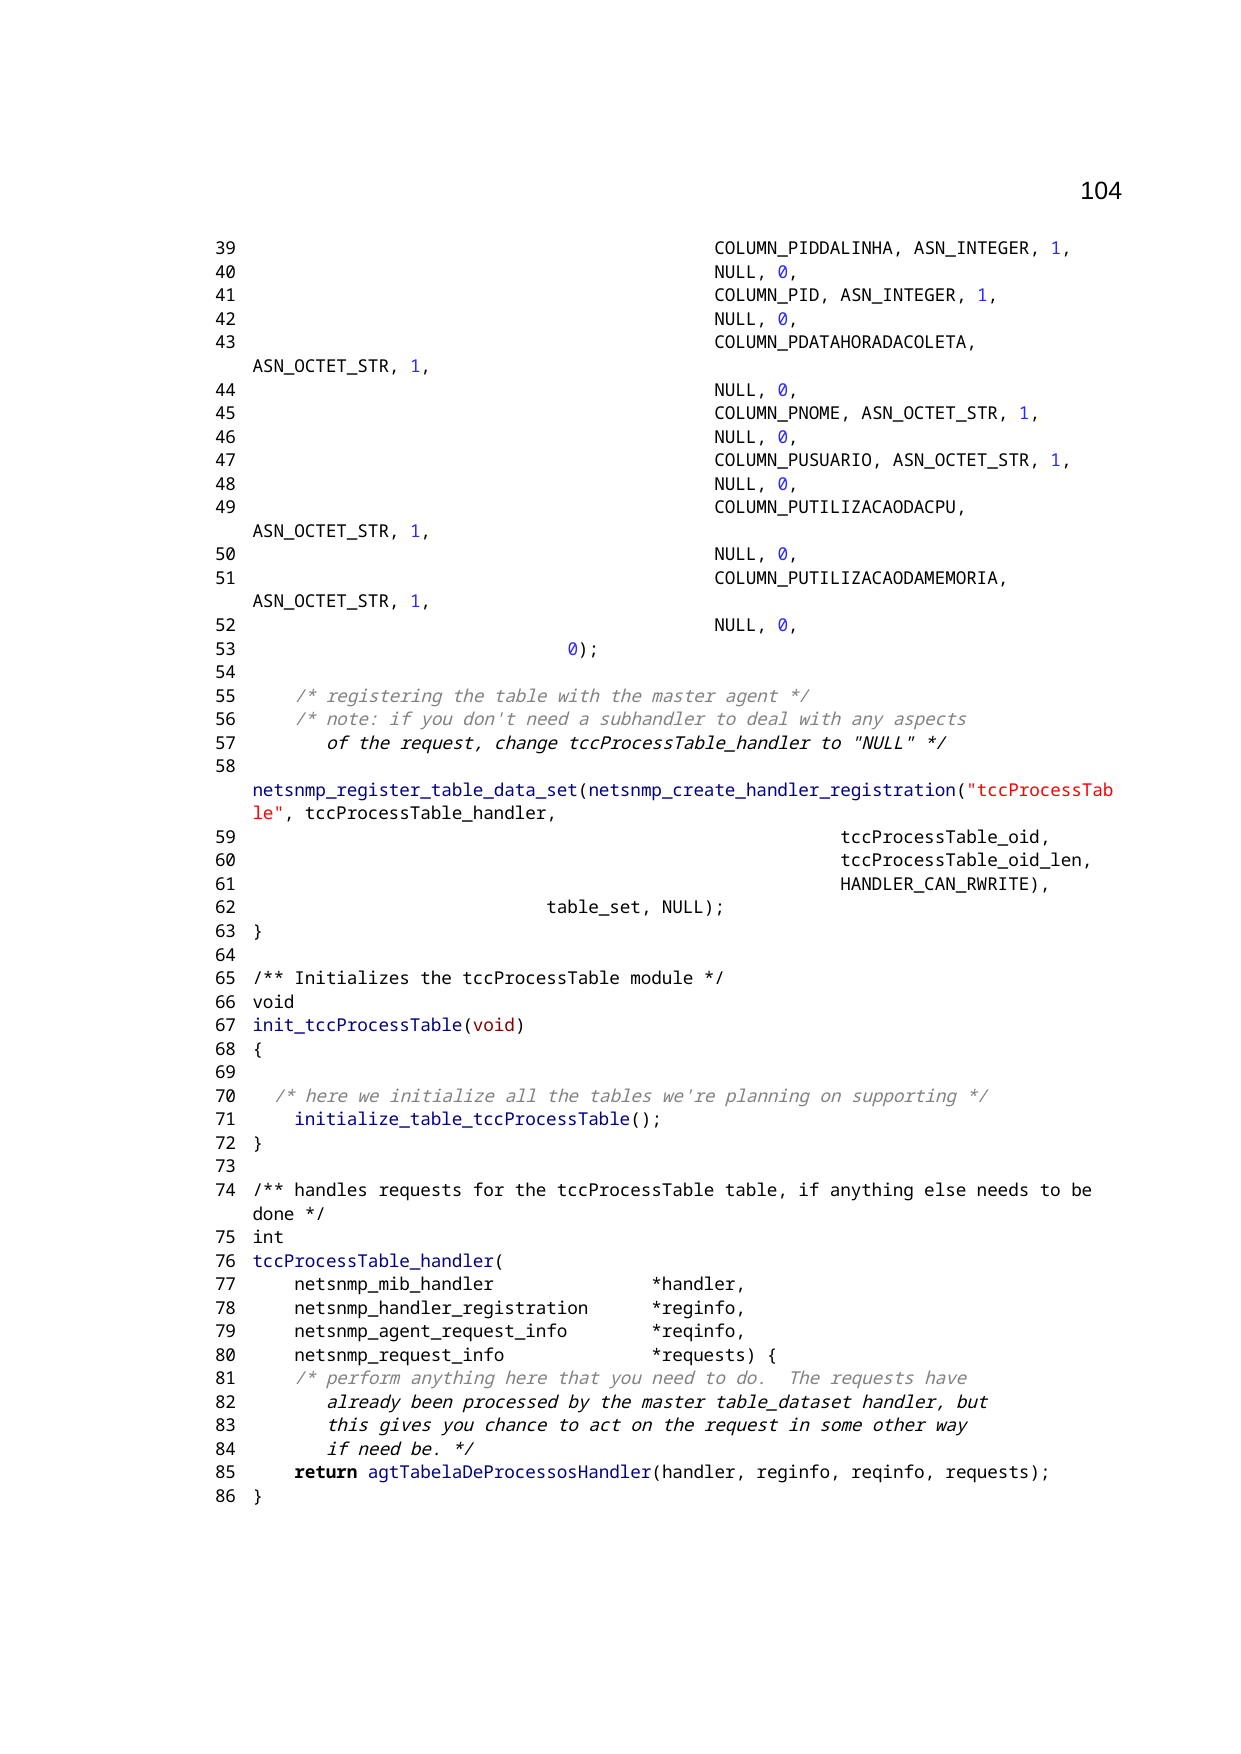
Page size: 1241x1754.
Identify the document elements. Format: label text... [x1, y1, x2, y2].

list { [215, 1037, 1122, 1060]
list COLUMN_PUSUARIO, ASN_OCTET_STR, 1, [215, 448, 1122, 472]
list tccProcessTable_oid, [215, 825, 1122, 848]
list /* note: if you don't need a subhandler to deal with any aspects [215, 707, 1122, 731]
list tccProcessTable_handler( [215, 1248, 1122, 1272]
list NULL, 0, [215, 424, 1122, 448]
list 0); [215, 636, 1122, 660]
list netsnmp_register_table_data_set(netsnmp_create_handler_registration("tccProcessTable", tccProcessTable_handler, [215, 754, 1122, 825]
list tccProcessTable_oid_len, [215, 848, 1122, 872]
list /* perform anything here that you need to do. The requests have [215, 1366, 1122, 1390]
list if need be. */ [215, 1437, 1122, 1460]
list netsnmp_agent_request_info *reqinfo, [215, 1319, 1122, 1343]
list COLUMN_PNOME, ASN_OCTET_STR, 1, [215, 401, 1122, 424]
list COLUMN_PID, ASN_INTEGER, 1, [215, 283, 1122, 307]
list initialize_table_tccProcessTable(); [215, 1107, 1122, 1131]
list netsnmp_handler_registration *reginfo, [215, 1296, 1122, 1319]
list int [215, 1225, 1122, 1248]
list this gives you chance to act on the request in some other way [215, 1413, 1122, 1437]
list COLUMN_PUTILIZACAODACPU, ASN_OCTET_STR, 1, [215, 495, 1122, 542]
list COLUMN_PDATAHORADACOLETA, ASN_OCTET_STR, 1, [215, 330, 1122, 377]
list } [215, 1131, 1122, 1154]
list NULL, 0, [215, 542, 1122, 566]
list HANDLER_CAN_RWRITE), [215, 872, 1122, 895]
list NULL, 0, [215, 377, 1122, 401]
list return agtTabelaDeProcessosHandler(handler, reginfo, reqinfo, requests); [215, 1460, 1122, 1484]
list NULL, 0, [215, 260, 1122, 283]
list /** handles requests for the tccProcessTable table, if anything else needs to be done */ [215, 1178, 1122, 1225]
list void [215, 989, 1122, 1013]
list of the request, change tccProcessTable_handler to "NULL" */ [215, 731, 1122, 754]
list init_tccProcessTable(void) [215, 1013, 1122, 1037]
list NULL, 0, [215, 307, 1122, 330]
list /** Initializes the tccProcessTable module */ [215, 966, 1122, 989]
list NULL, 0, [215, 472, 1122, 495]
list already been processed by the master table_dataset handler, but [215, 1390, 1122, 1413]
list COLUMN_PIDDALINHA, ASN_INTEGER, 1, [215, 236, 1122, 260]
list /* registering the table with the master agent */ [215, 683, 1122, 707]
list /* here we initialize all the tables we're planning on supporting */ [215, 1084, 1122, 1107]
list netsnmp_request_info *requests) { [215, 1343, 1122, 1366]
list COLUMN_PUTILIZACAODAMEMORIA, ASN_OCTET_STR, 1, [215, 566, 1122, 613]
list } [215, 919, 1122, 942]
list NULL, 0, [215, 613, 1122, 636]
list } [215, 1484, 1122, 1507]
list table_set, NULL); [215, 895, 1122, 919]
list netsnmp_mib_handler *handler, [215, 1272, 1122, 1296]
